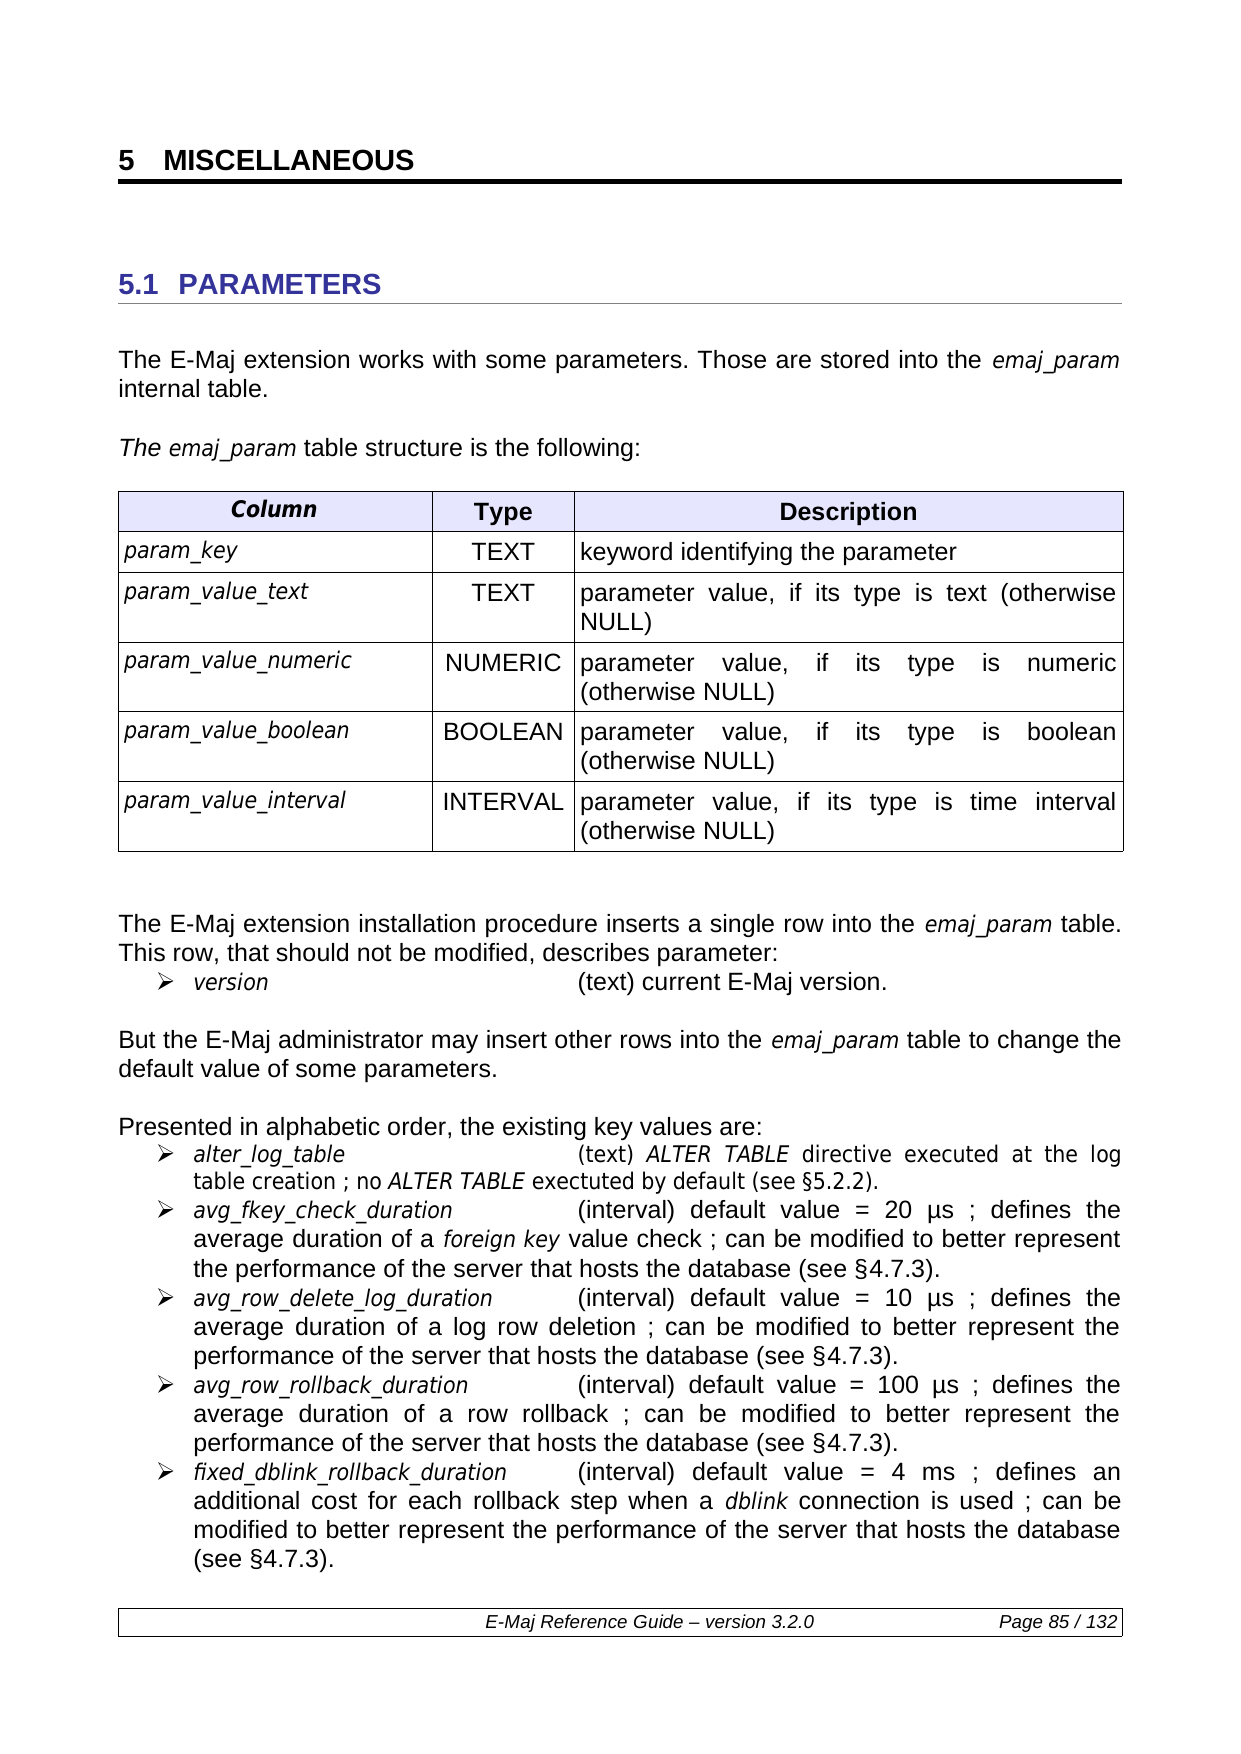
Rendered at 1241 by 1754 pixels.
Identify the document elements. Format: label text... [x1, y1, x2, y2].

text Presented in alphabetic order, the existing key values are: [118, 1112, 1122, 1141]
list version (text) current E-Maj version. [156, 967, 1122, 996]
table_header Column [119, 492, 432, 531]
table_cell INTERVAL [433, 782, 574, 851]
table_header Description [575, 492, 1123, 531]
subtitle Miscellaneous [118, 143, 1122, 179]
table_cell keyword identifying the parameter [575, 532, 1123, 572]
list fixed_dblink_rollback_duration (interval) default value = 4 ms ; defines an additional cost for each rollback step when a dblink connection is used ; can be modified to better represent the performance of the server that hosts the database (see §4.7.3). [156, 1457, 1122, 1573]
text The emaj_param table structure is the following: [118, 432, 1122, 462]
list avg_row_delete_log_duration (interval) default value = 10 µs ; defines the average duration of a log row deletion ; can be modified to better represent the performance of the server that hosts the database (see §4.7.3). [156, 1282, 1122, 1370]
table_cell BOOLEAN [433, 712, 574, 781]
table_cell param_key [119, 532, 432, 572]
table_cell param_value_text [119, 573, 432, 642]
table_cell parameter value, if its type is boolean (otherwise NULL) [575, 712, 1123, 781]
text The E-Maj extension works with some parameters. Those are stored into the emaj_param internal table. [118, 345, 1122, 403]
table_cell parameter value, if its type is text (otherwise NULL) [575, 573, 1123, 642]
table_cell TEXT [433, 573, 574, 642]
list avg_row_rollback_duration (interval) default value = 100 µs ; defines the average duration of a row rollback ; can be modified to better represent the performance of the server that hosts the database (see §4.7.3). [156, 1370, 1122, 1457]
table_cell param_value_numeric [119, 643, 432, 711]
table_cell TEXT [433, 532, 574, 572]
table_cell parameter value, if its type is time interval (otherwise NULL) [575, 782, 1123, 851]
text But the E-Maj administrator may insert other rows into the emaj_param table to change the default value of some parameters. [118, 1025, 1122, 1083]
list alter_log_table (text) ALTER TABLE directive executed at the log table creation ; no ALTER TABLE exectuted by default (see §5.2.2). [156, 1141, 1122, 1195]
text The E-Maj extension installation procedure inserts a single row into the emaj_param table. This row, that should not be modified, describes parameter: [118, 909, 1122, 967]
subtitle Parameters [118, 267, 1122, 303]
table_cell param_value_boolean [119, 712, 432, 781]
list avg_fkey_check_duration (interval) default value = 20 µs ; defines the average duration of a foreign key value check ; can be modified to better represent the performance of the server that hosts the database (see §4.7.3). [156, 1195, 1122, 1282]
table_cell parameter value, if its type is numeric (otherwise NULL) [575, 643, 1123, 711]
table_cell NUMERIC [433, 643, 574, 711]
table_cell param_value_interval [119, 782, 432, 851]
table_header Type [433, 492, 574, 531]
